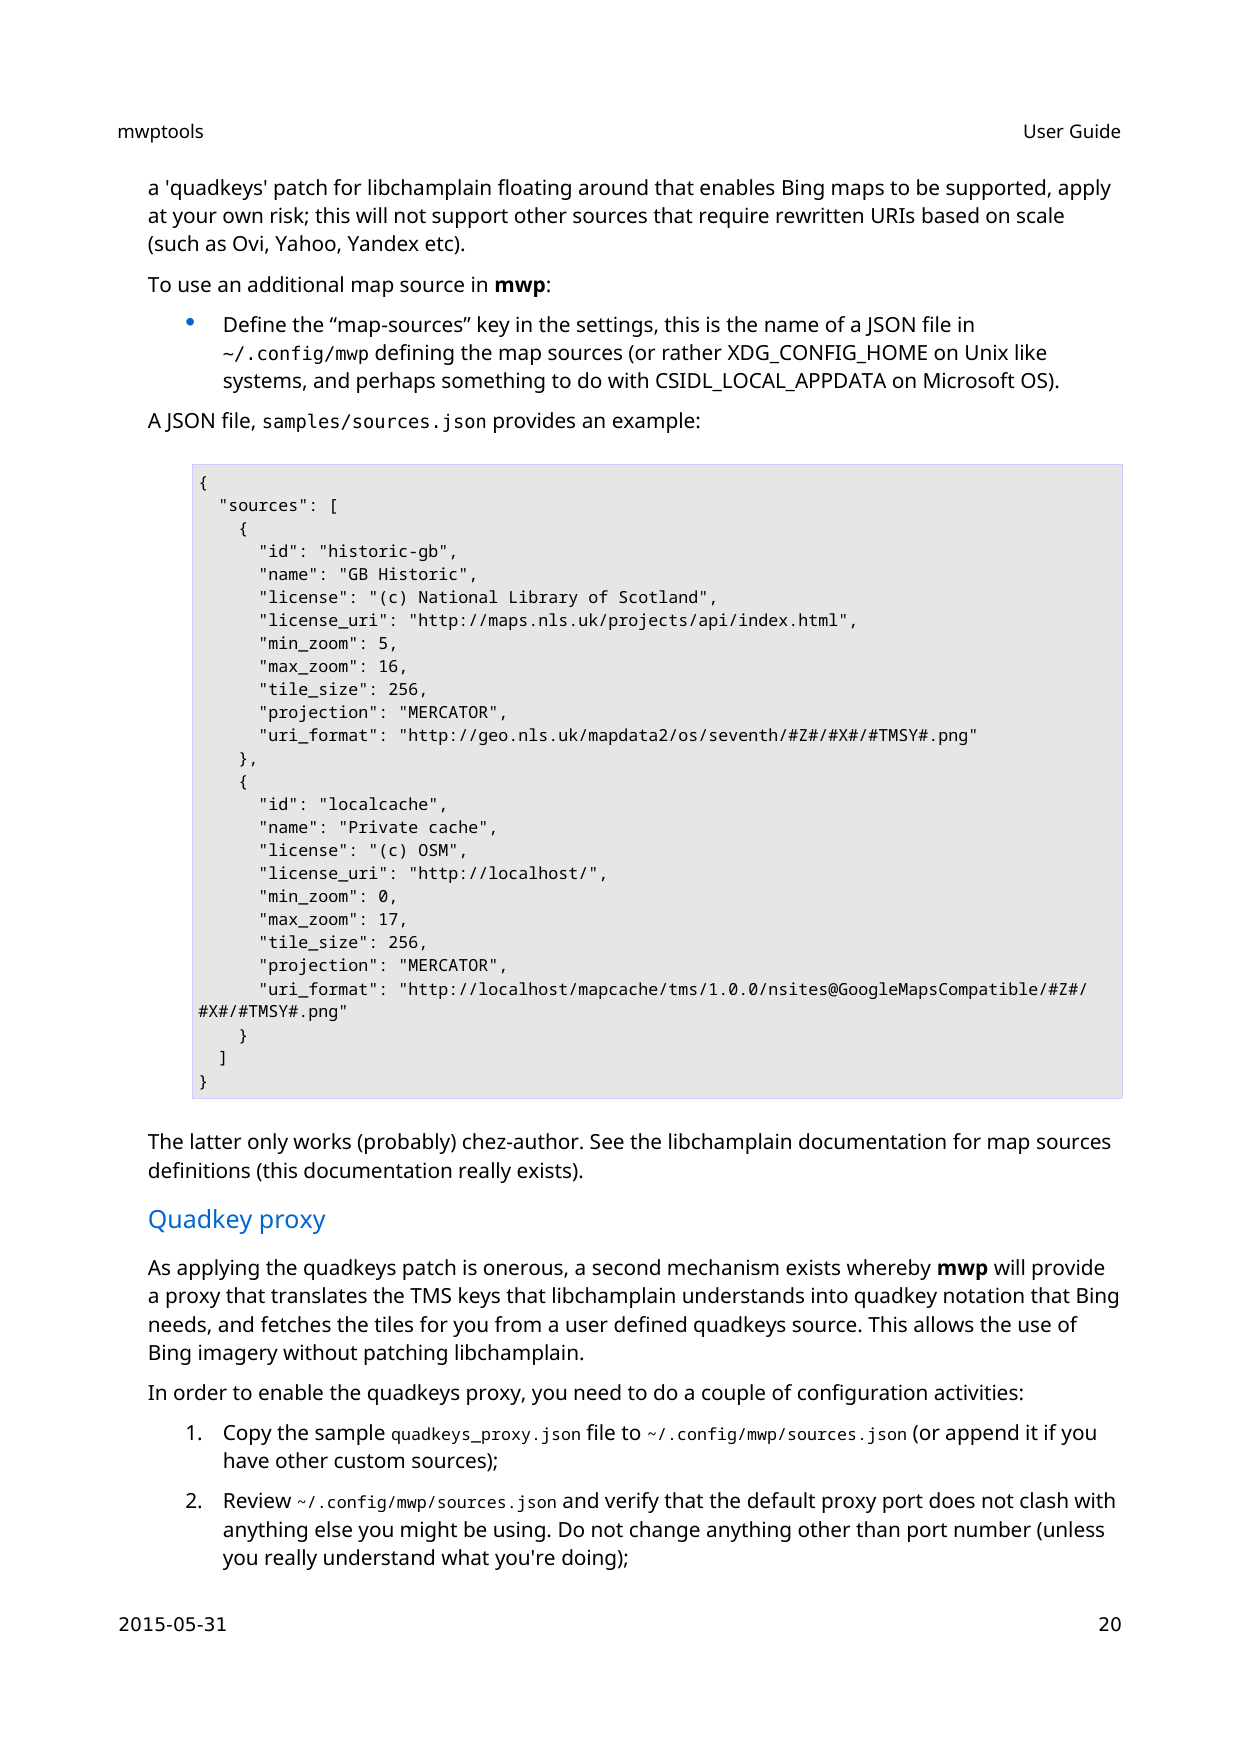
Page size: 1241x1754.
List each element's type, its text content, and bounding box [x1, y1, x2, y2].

text a 'quadkeys' patch for libchamplain floating around that enables Bing maps to be supported, apply at your own risk; this will not support other sources that require rewritten URIs based on scale (such as Ovi, Yahoo, Yandex etc). [148, 173, 1122, 258]
text "sources": [ [193, 487, 1122, 510]
text "projection": "MERCATOR", [193, 694, 1122, 718]
text "license": "(c) OSM", [193, 833, 1122, 856]
text "max_zoom": 16, [193, 648, 1122, 672]
text ] [193, 1040, 1122, 1063]
text { [193, 764, 1122, 787]
text "id": "localcache", [193, 787, 1122, 810]
text A JSON file, samples/sources.json provides an example: [148, 407, 1122, 435]
text "name": "GB Historic", [193, 556, 1122, 579]
text } [193, 1017, 1122, 1040]
text "license_uri": "http://localhost/", [193, 856, 1122, 879]
list Copy the sample quadkeys_proxy.json file to ~/.config/mwp/sources.json (or append it if you have other custom sources); [185, 1418, 1122, 1475]
text The latter only works (probably) chez-author. See the libchamplain documentation for map sources definitions (this documentation really exists). [148, 1127, 1122, 1184]
text As applying the quadkeys patch is onerous, a second mechanism exists whereby mwp will provide a proxy that translates the TMS keys that libchamplain understands into quadkey notation that Bing needs, and fetches the tiles for you from a user defined quadkeys source. This allows the use of Bing imagery without patching libchamplain. [148, 1253, 1122, 1366]
text "tile_size": 256, [193, 925, 1122, 948]
text "license": "(c) National Library of Scotland", [193, 579, 1122, 602]
text "uri_format": "http://geo.nls.uk/mapdata2/os/seventh/#Z#/#X#/#TMSY#.png" [193, 718, 1122, 741]
text "id": "historic-gb", [193, 533, 1122, 556]
text "min_zoom": 0, [193, 879, 1122, 902]
text "min_zoom": 5, [193, 626, 1122, 648]
text To use an additional map source in mwp: [148, 270, 1122, 298]
subtitle Quadkey proxy [148, 1202, 1122, 1236]
list Define the “map-sources” key in the settings, this is the name of a JSON file in ~/.config/mwp defining the map sources (or rather XDG_CONFIG_HOME on Unix like systems, and perhaps something to do with CSIDL_LOCAL_APPDATA on Microsoft OS). [185, 310, 1122, 395]
text }, [193, 741, 1122, 764]
list Review ~/.config/mwp/sources.json and verify that the default proxy port does not clash with anything else you might be using. Do not change anything other than port number (unless you really understand what you're doing); [185, 1487, 1122, 1571]
text { [193, 510, 1122, 533]
text In order to enable the quadkeys proxy, you need to do a couple of configuration activities: [148, 1378, 1122, 1406]
text "max_zoom": 17, [193, 902, 1122, 925]
text } [193, 1063, 1122, 1098]
text "projection": "MERCATOR", [193, 948, 1122, 971]
text "tile_size": 256, [193, 672, 1122, 694]
text "uri_format": "http://localhost/mapcache/tms/1.0.0/nsites@GoogleMapsCompatible/#Z#/#X#/#TMSY#.png" [193, 971, 1122, 1017]
text { [193, 465, 1122, 487]
text "license_uri": "http://maps.nls.uk/projects/api/index.html", [193, 602, 1122, 626]
text "name": "Private cache", [193, 810, 1122, 833]
